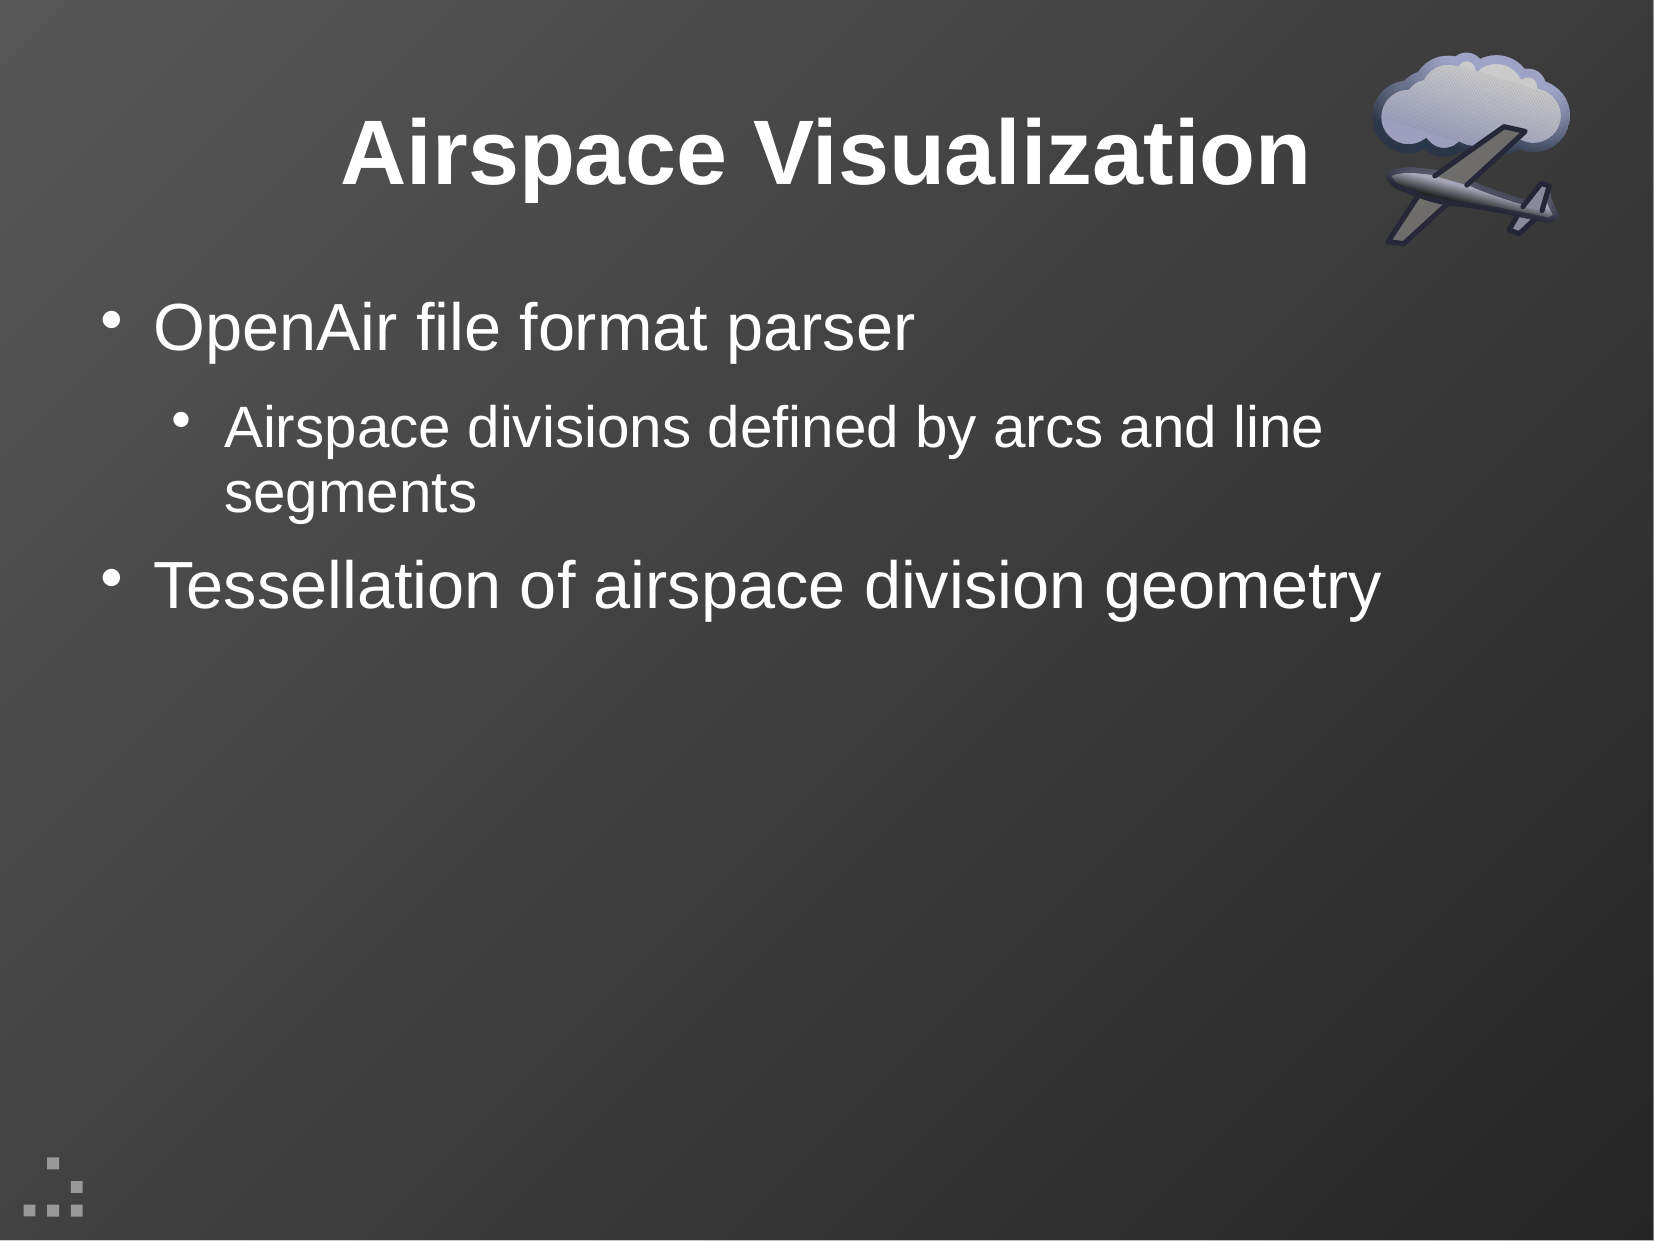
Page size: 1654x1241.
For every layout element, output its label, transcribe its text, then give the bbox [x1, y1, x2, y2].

title Airspace Visualization [82, 49, 1571, 257]
list OpenAir file format parser Airspace divisions defined by arcs and line segments Tessellation of airspace division geometry [82, 290, 1538, 1010]
